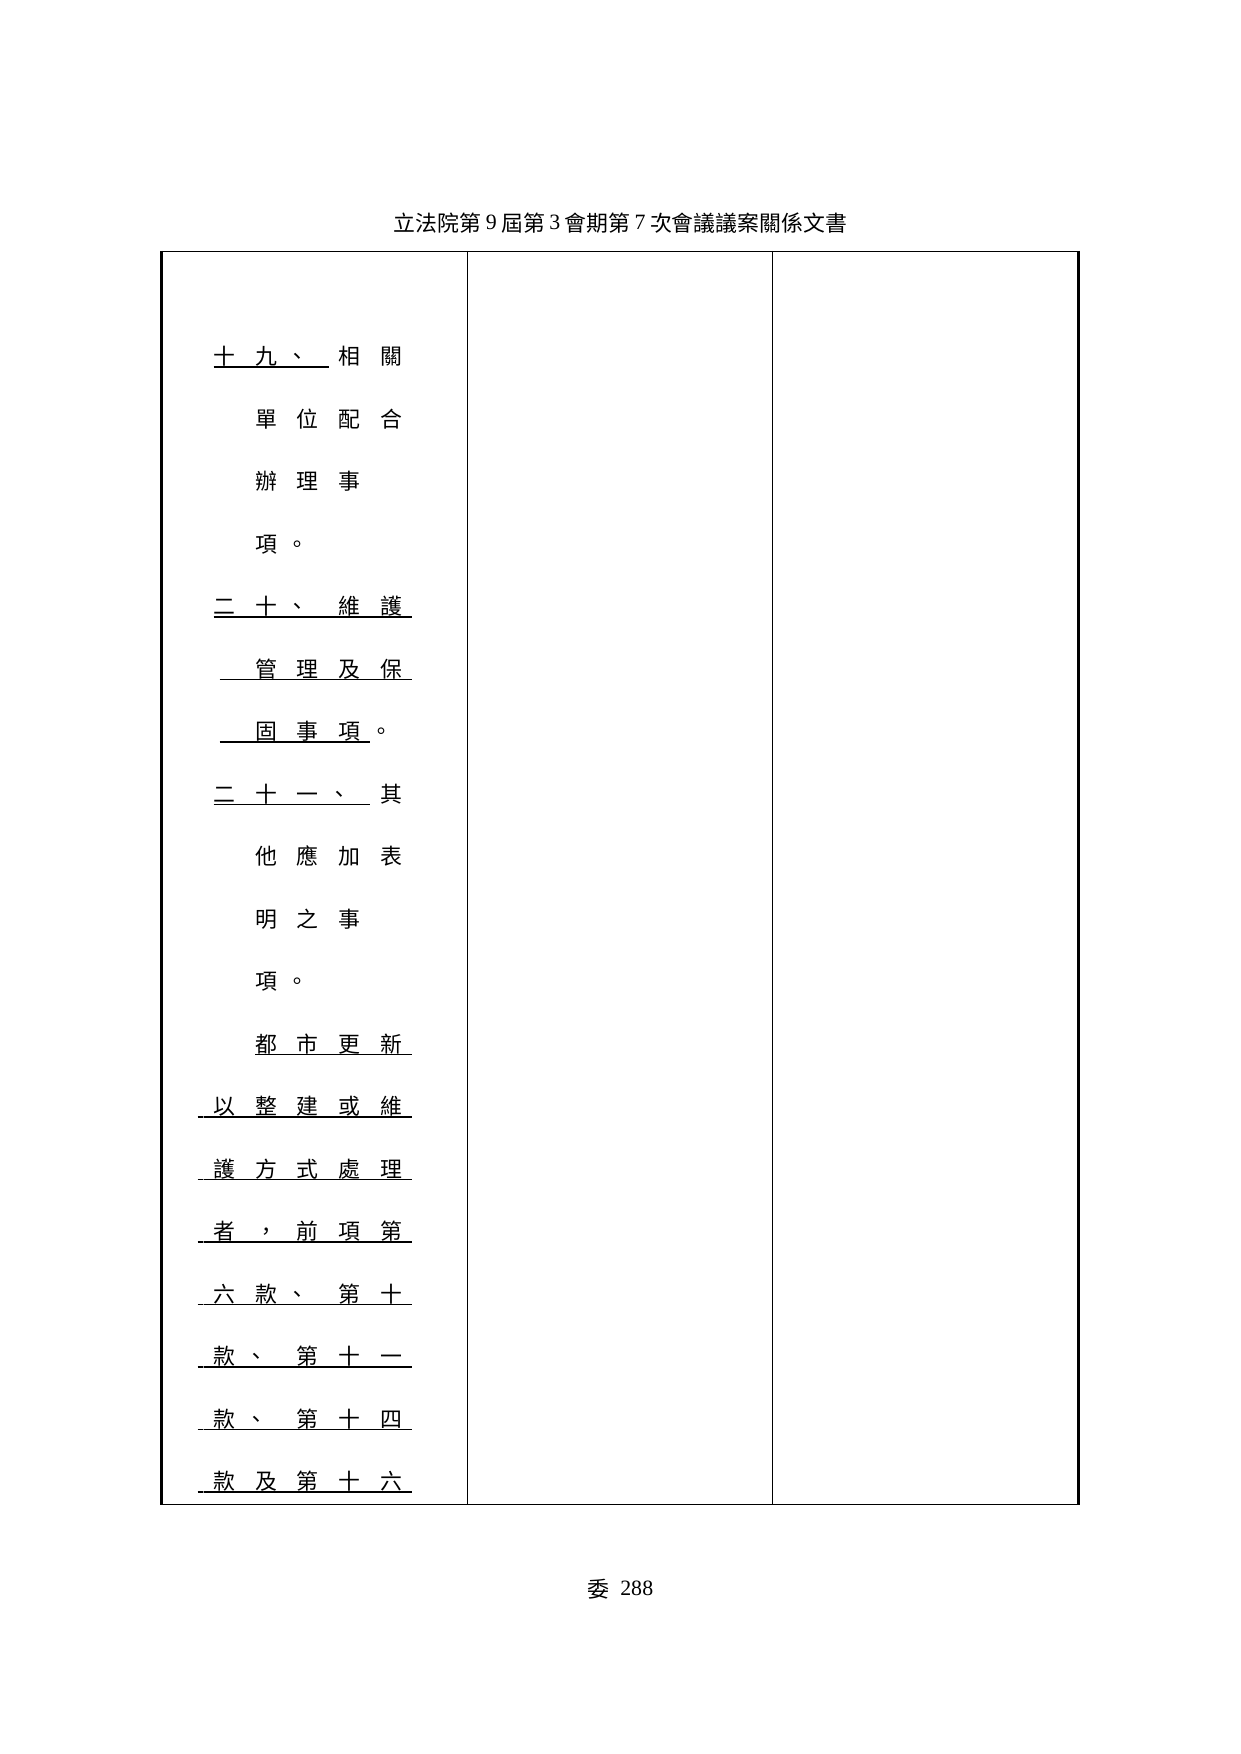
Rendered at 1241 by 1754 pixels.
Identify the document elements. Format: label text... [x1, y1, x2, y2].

table_cell [468, 252, 772, 1504]
table_cell 十九、相關單位配合辦理事項。 二十、維護管理及保固事項。 二十一、其他應加表明之事項。 都市更新以整建或維護方式處理者，前項第六款、第十款、第十一款、第十四款及第十六 [163, 252, 467, 1504]
table_cell [773, 252, 1077, 1504]
